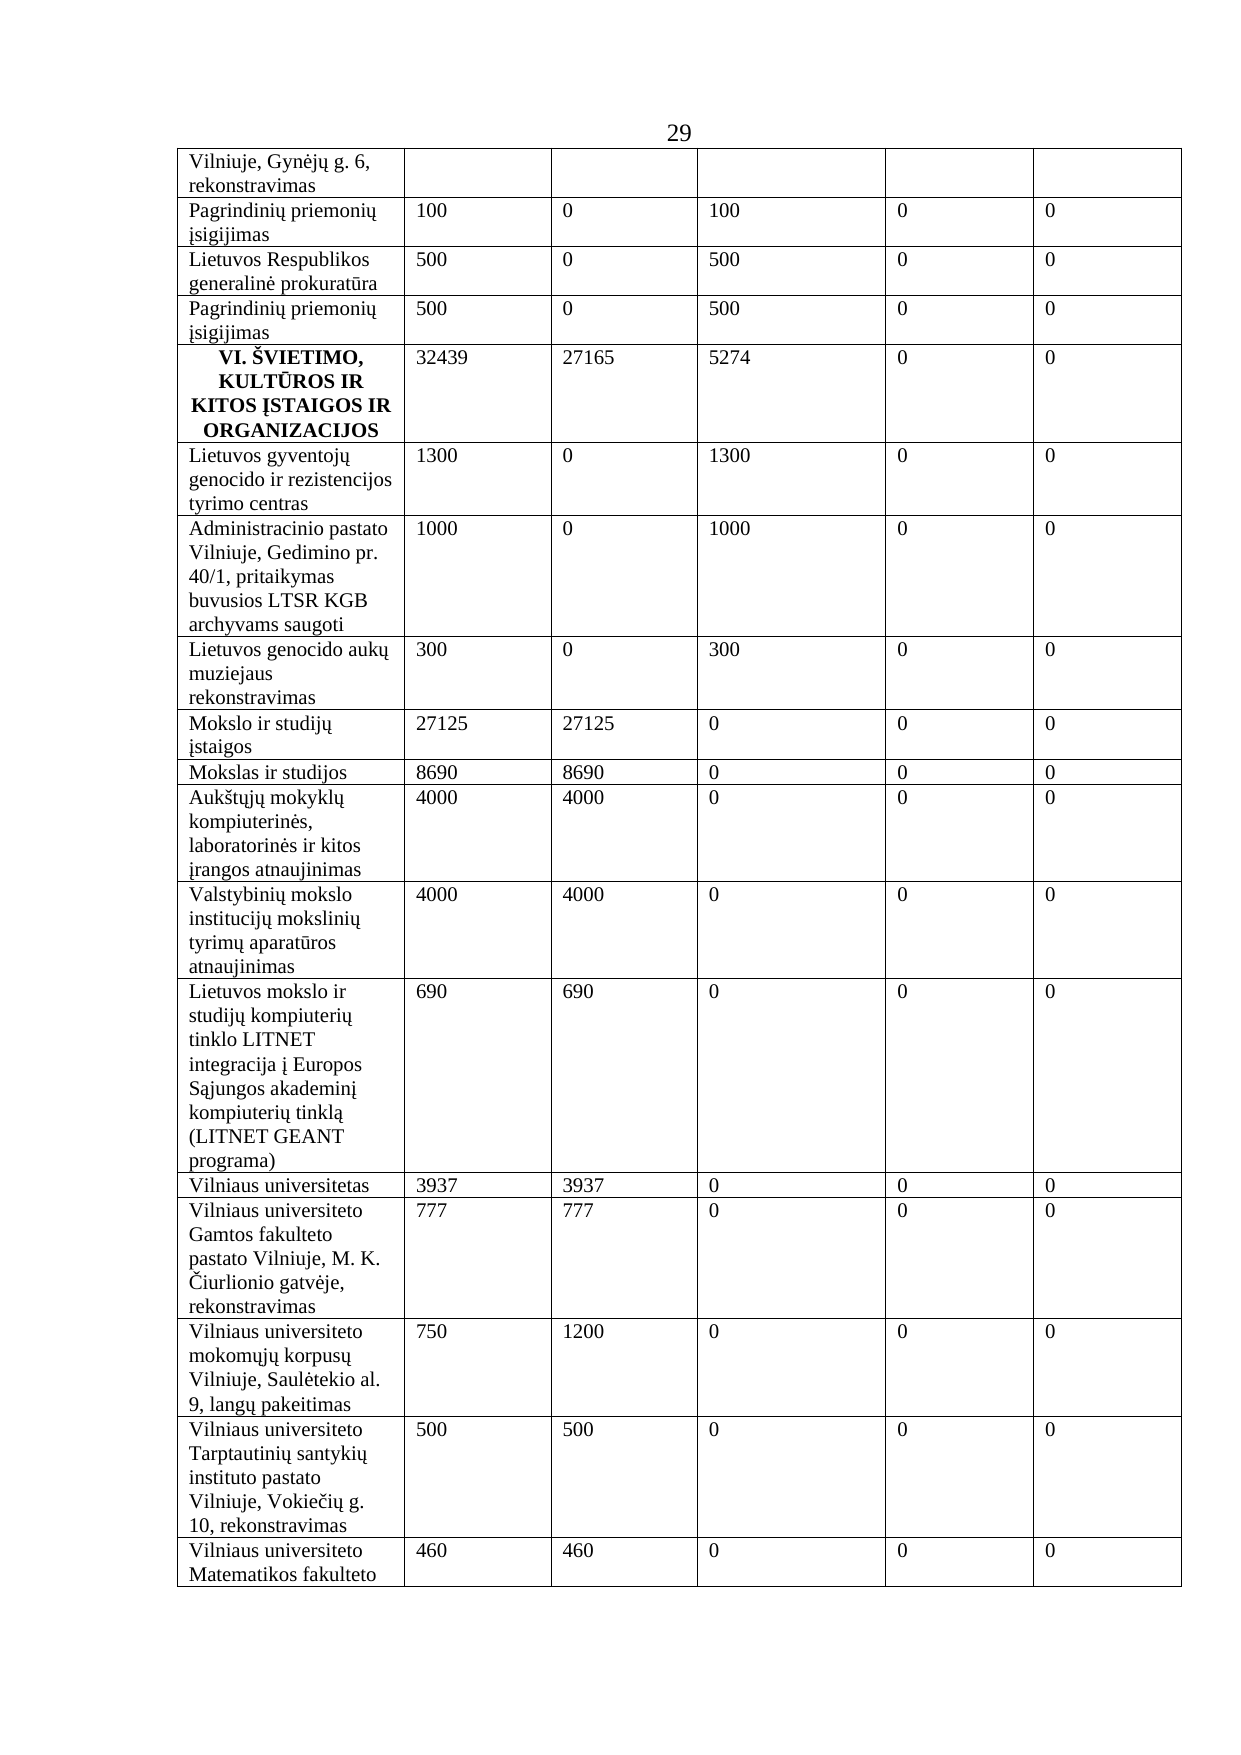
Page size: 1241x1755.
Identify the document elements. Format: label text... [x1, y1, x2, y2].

table_cell 100 [405, 198, 551, 246]
table_cell 0 [698, 760, 885, 784]
table_cell 0 [886, 710, 1033, 758]
table_cell Vilniaus universiteto Tarptautinių santykių instituto pastato Vilniuje, Vokiečių g. 10, rekonstravimas [178, 1417, 404, 1537]
table_cell 777 [552, 1198, 697, 1318]
table_cell 0 [886, 198, 1033, 246]
table_cell 8690 [405, 760, 551, 784]
table_cell VI. ŠVIETIMO, KULTŪROS IR KITOS ĮSTAIGOS IR ORGANIZACIJOS [178, 345, 404, 442]
table_cell 500 [405, 1417, 551, 1537]
table_cell 4000 [405, 882, 551, 978]
table_cell 1000 [698, 516, 885, 636]
table_cell 0 [552, 247, 697, 295]
table_cell 0 [698, 1198, 885, 1318]
table_cell 0 [1034, 345, 1181, 442]
table_cell 750 [405, 1319, 551, 1416]
table_cell Vilniaus universiteto mokomųjų korpusų Vilniuje, Saulėtekio al. 9, langų pakeitimas [178, 1319, 404, 1416]
table_cell Vilniaus universiteto Gamtos fakulteto pastato Vilniuje, M. K. Čiurlionio gatvėje, rekonstravimas [178, 1198, 404, 1318]
table_cell 0 [886, 1319, 1033, 1416]
table_cell 0 [1034, 710, 1181, 758]
table_cell 0 [886, 1538, 1033, 1586]
table_cell 300 [698, 637, 885, 709]
table_cell 0 [1034, 198, 1181, 246]
table_cell 1000 [405, 516, 551, 636]
table_cell 3937 [405, 1173, 551, 1197]
table_cell 0 [886, 882, 1033, 978]
table_cell 500 [698, 296, 885, 344]
table_cell 0 [886, 1198, 1033, 1318]
table_cell 0 [1034, 882, 1181, 978]
table_cell 27165 [552, 345, 697, 442]
table_cell 460 [552, 1538, 697, 1586]
table_cell 3937 [552, 1173, 697, 1197]
table_cell 0 [552, 443, 697, 515]
table_cell 0 [1034, 247, 1181, 295]
table_cell Pagrindinių priemonių įsigijimas [178, 198, 404, 246]
table_cell 100 [698, 198, 885, 246]
table_cell 1200 [552, 1319, 697, 1416]
table_cell 0 [886, 979, 1033, 1172]
table_cell 1300 [698, 443, 885, 515]
table_cell 0 [698, 1319, 885, 1416]
table_cell 8690 [552, 760, 697, 784]
table_cell 4000 [552, 882, 697, 978]
table_cell 690 [405, 979, 551, 1172]
table_cell Lietuvos genocido aukų muziejaus rekonstravimas [178, 637, 404, 709]
table_cell 0 [886, 760, 1033, 784]
table_cell 0 [698, 979, 885, 1172]
table_cell [1034, 149, 1181, 197]
table_cell 0 [552, 198, 697, 246]
table_cell 0 [1034, 1198, 1181, 1318]
table_cell Vilniaus universitetas [178, 1173, 404, 1197]
table_cell 500 [698, 247, 885, 295]
table_cell 777 [405, 1198, 551, 1318]
table_cell Vilniuje, Gynėjų g. 6, rekonstravimas [178, 149, 404, 197]
table_cell Mokslas ir studijos [178, 760, 404, 784]
table_cell 0 [698, 882, 885, 978]
table_cell Mokslo ir studijų įstaigos [178, 710, 404, 758]
table_cell 0 [886, 637, 1033, 709]
table_cell 4000 [405, 785, 551, 881]
table_cell 1300 [405, 443, 551, 515]
table_cell 0 [886, 1173, 1033, 1197]
table_cell 0 [1034, 296, 1181, 344]
table_cell [886, 149, 1033, 197]
table_cell 500 [405, 296, 551, 344]
table_cell 0 [886, 443, 1033, 515]
table_cell 0 [698, 710, 885, 758]
table_cell 0 [1034, 516, 1181, 636]
table_cell 5274 [698, 345, 885, 442]
table_cell 500 [552, 1417, 697, 1537]
table_cell 0 [886, 247, 1033, 295]
table_cell 0 [1034, 1417, 1181, 1537]
table_cell 27125 [552, 710, 697, 758]
table_cell Aukštųjų mokyklų kompiuterinės, laboratorinės ir kitos įrangos atnaujinimas [178, 785, 404, 881]
table_cell Vilniaus universiteto Matematikos fakulteto [178, 1538, 404, 1586]
table_cell Lietuvos Respublikos generalinė prokuratūra [178, 247, 404, 295]
table_cell 0 [698, 1417, 885, 1537]
table_cell 460 [405, 1538, 551, 1586]
table_cell 0 [1034, 1173, 1181, 1197]
table_cell 0 [552, 296, 697, 344]
table_cell 0 [1034, 760, 1181, 784]
table_cell 0 [698, 1173, 885, 1197]
table_cell [698, 149, 885, 197]
table_cell 0 [886, 345, 1033, 442]
table_cell 690 [552, 979, 697, 1172]
table_cell Lietuvos mokslo ir studijų kompiuterių tinklo LITNET integracija į Europos Sąjungos akademinį kompiuterių tinklą (LITNET GEANT programa) [178, 979, 404, 1172]
table_cell 32439 [405, 345, 551, 442]
table_cell 0 [1034, 637, 1181, 709]
table_cell Valstybinių mokslo institucijų mokslinių tyrimų aparatūros atnaujinimas [178, 882, 404, 978]
table_cell 27125 [405, 710, 551, 758]
table_cell 0 [1034, 443, 1181, 515]
table_cell [552, 149, 697, 197]
table_cell Pagrindinių priemonių įsigijimas [178, 296, 404, 344]
table_cell [405, 149, 551, 197]
table_cell 500 [405, 247, 551, 295]
table_cell Lietuvos gyventojų genocido ir rezistencijos tyrimo centras [178, 443, 404, 515]
table_cell Administracinio pastato Vilniuje, Gedimino pr. 40/1, pritaikymas buvusios LTSR KGB archyvams saugoti [178, 516, 404, 636]
table_cell 0 [886, 1417, 1033, 1537]
table_cell 0 [1034, 1538, 1181, 1586]
table_cell 0 [552, 637, 697, 709]
table_cell 300 [405, 637, 551, 709]
table_cell 0 [1034, 785, 1181, 881]
table_cell 0 [698, 785, 885, 881]
table_cell 0 [1034, 979, 1181, 1172]
table_cell 0 [552, 516, 697, 636]
table_cell 0 [1034, 1319, 1181, 1416]
table_cell 0 [886, 785, 1033, 881]
table_cell 4000 [552, 785, 697, 881]
table_cell 0 [886, 516, 1033, 636]
table_cell 0 [886, 296, 1033, 344]
table_cell 0 [698, 1538, 885, 1586]
